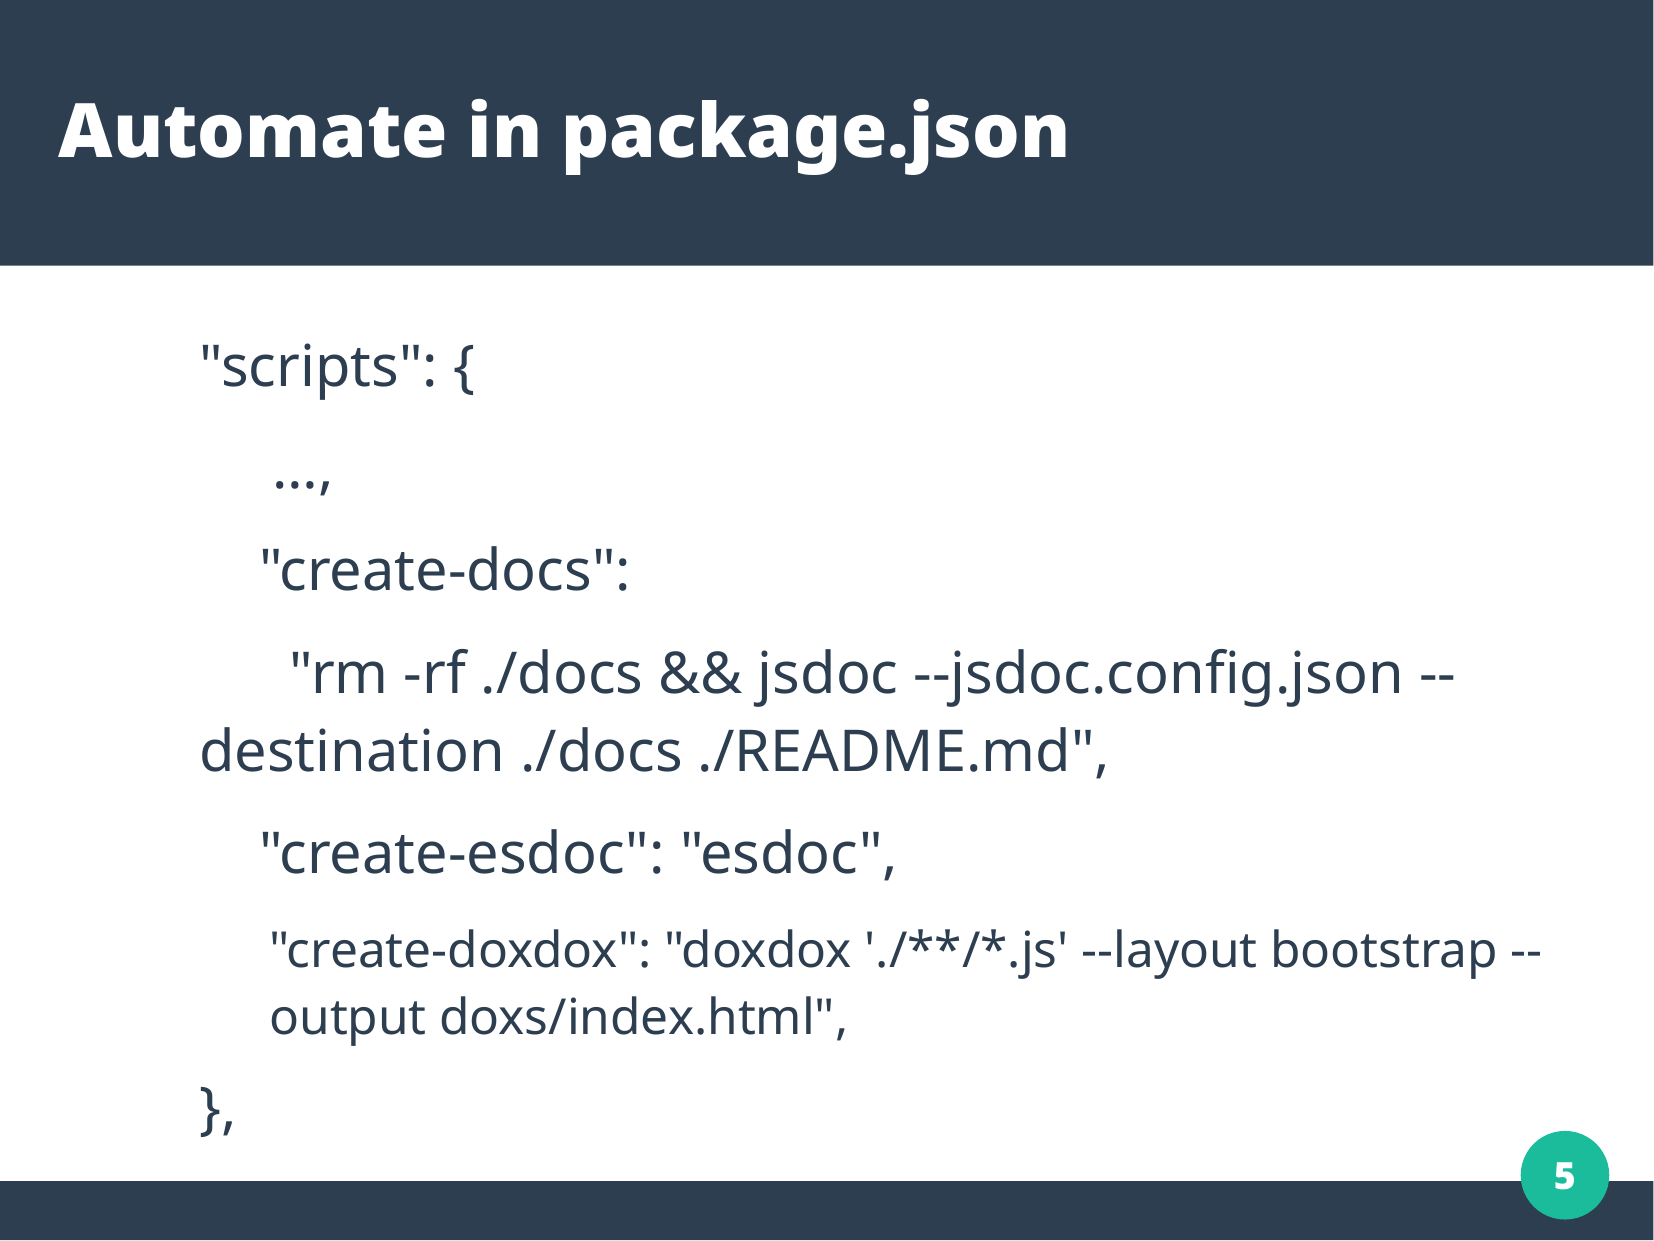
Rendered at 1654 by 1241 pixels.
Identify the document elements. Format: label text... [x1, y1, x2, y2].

title Automate in package.json [59, 49, 1595, 207]
list "scripts": { …, "create-docs": "rm -rf ./docs && jsdoc --jsdoc.config.json --destination ./docs ./README.md", "create-esdoc": "esdoc", "create-doxdox": "doxdox './**/*.js' --layout bootstrap --output doxs/index.html", }, [59, 324, 1595, 1152]
